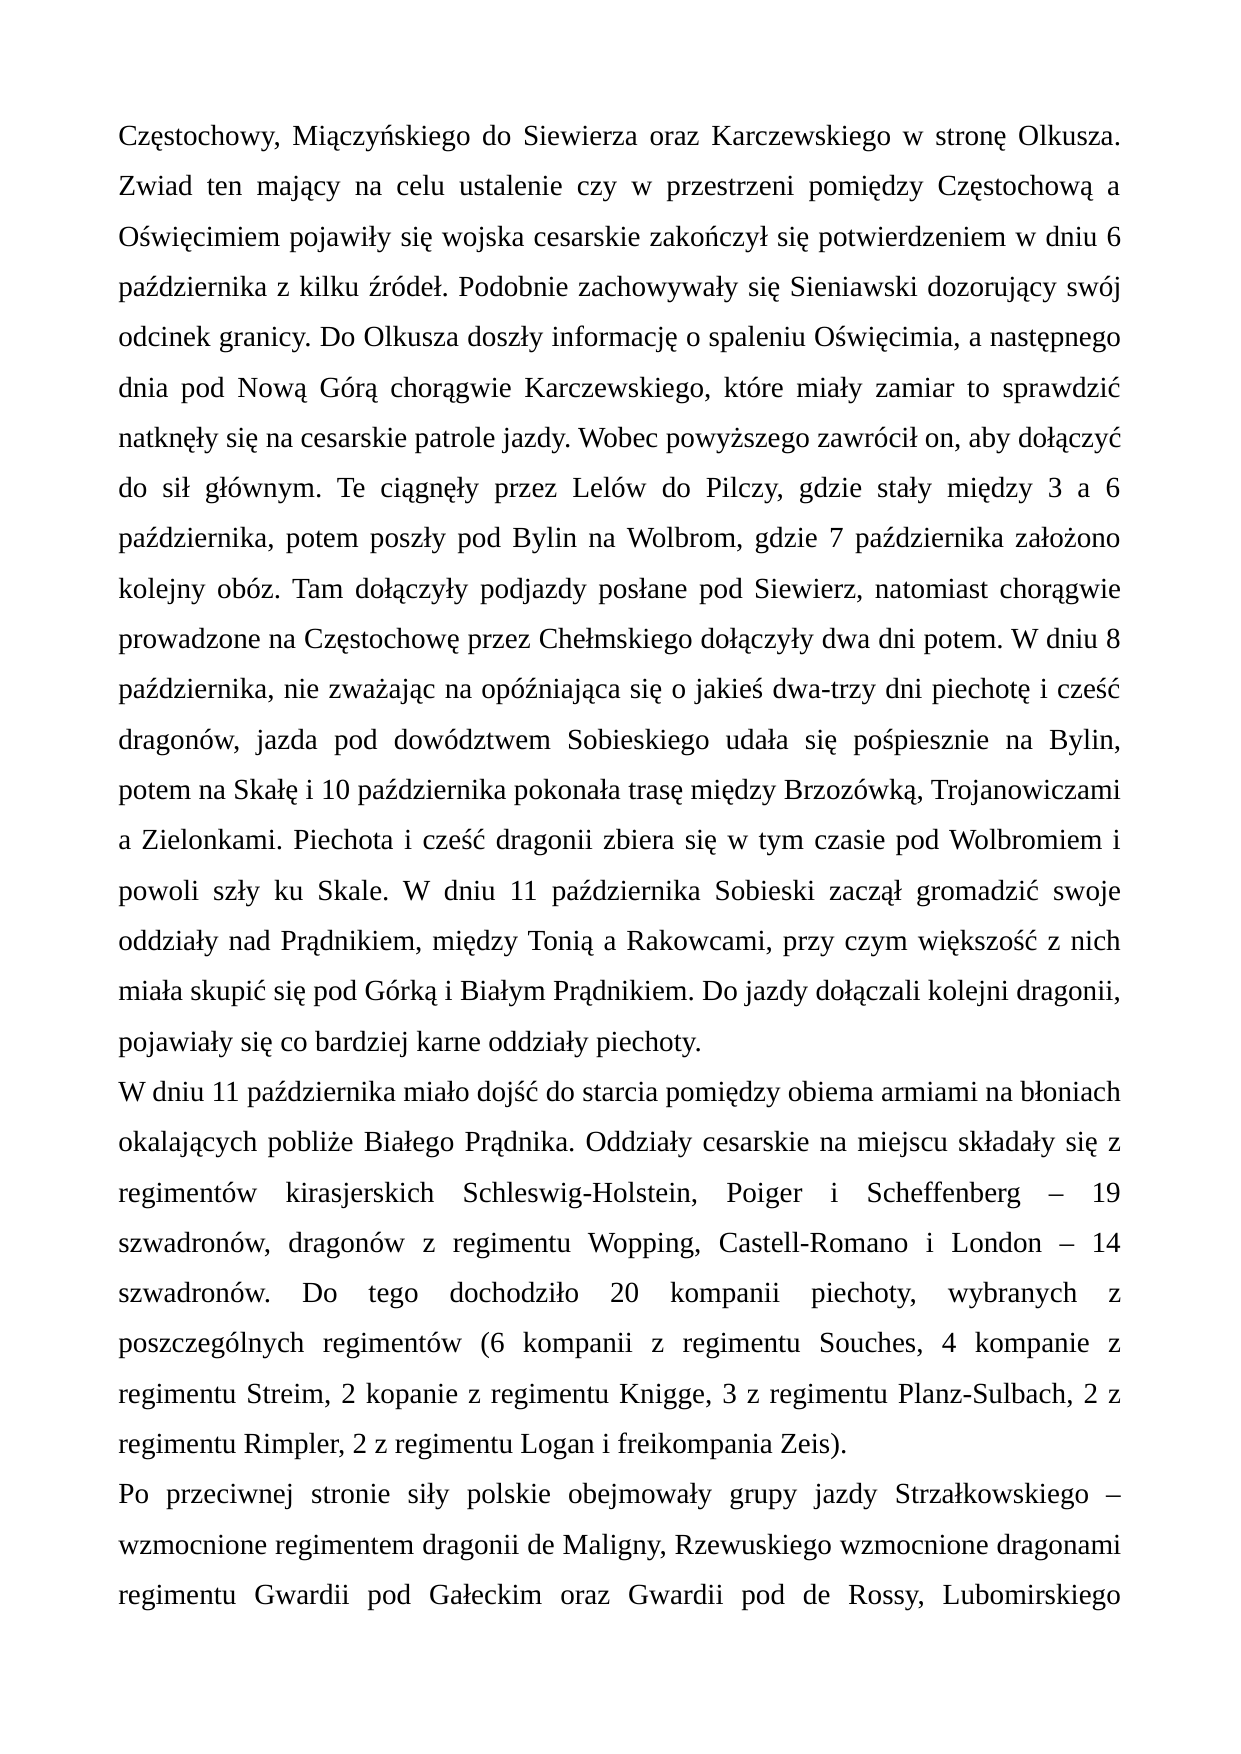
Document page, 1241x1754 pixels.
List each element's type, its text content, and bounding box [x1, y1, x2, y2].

text Częstochowy, Miączyńskiego do Siewierza oraz Karczewskiego w stronę Olkusza. Zwiad ten mający na celu ustalenie czy w przestrzeni pomiędzy Częstochową a Oświęcimiem pojawiły się wojska cesarskie zakończył się potwierdzeniem w dniu 6 października z kilku źródeł. Podobnie zachowywały się Sieniawski dozorujący swój odcinek granicy. Do Olkusza doszły informację o spaleniu Oświęcimia, a następnego dnia pod Nową Górą chorągwie Karczewskiego, które miały zamiar to sprawdzić natknęły się na cesarskie patrole jazdy. Wobec powyższego zawrócił on, aby dołączyć do sił głównym. Te ciągnęły przez Lelów do Pilczy, gdzie stały między 3 a 6 października, potem poszły pod Bylin na Wolbrom, gdzie 7 października założono kolejny obóz. Tam dołączyły podjazdy posłane pod Siewierz, natomiast chorągwie prowadzone na Częstochowę przez Chełmskiego dołączyły dwa dni potem. W dniu 8 października, nie zważając na opóźniająca się o jakieś dwa-trzy dni piechotę i cześć dragonów, jazda pod dowództwem Sobieskiego udała się pośpiesznie na Bylin, potem na Skałę i 10 października pokonała trasę między Brzozówką, Trojanowiczami a Zielonkami. Piechota i cześć dragonii zbiera się w tym czasie pod Wolbromiem i powoli szły ku Skale. W dniu 11 października Sobieski zaczął gromadzić swoje oddziały nad Prądnikiem, między Tonią a Rakowcami, przy czym większość z nich miała skupić się pod Górką i Białym Prądnikiem. Do jazdy dołączali kolejni dragonii, pojawiały się co bardziej karne oddziały piechoty. [118, 118, 1122, 1057]
text W dniu 11 października miało dojść do starcia pomiędzy obiema armiami na błoniach okalających pobliże Białego Prądnika. Oddziały cesarskie na miejscu składały się z regimentów kirasjerskich Schleswig-Holstein, Poiger i Scheffenberg – 19 szwadronów, dragonów z regimentu Wopping, Castell-Romano i London – 14 szwadronów. Do tego dochodziło 20 kompanii piechoty, wybranych z poszczególnych regimentów (6 kompanii z regimentu Souches, 4 kompanie z regimentu Streim, 2 kopanie z regimentu Knigge, 3 z regimentu Planz-Sulbach, 2 z regimentu Rimpler, 2 z regimentu Logan i freikompania Zeis). [118, 1074, 1122, 1460]
text Po przeciwnej stronie siły polskie obejmowały grupy jazdy Strzałkowskiego – wzmocnione regimentem dragonii de Maligny, Rzewuskiego wzmocnione dragonami regimentu Gwardii pod Gałeckim oraz Gwardii pod de Rossy, Lubomirskiego [118, 1477, 1122, 1611]
